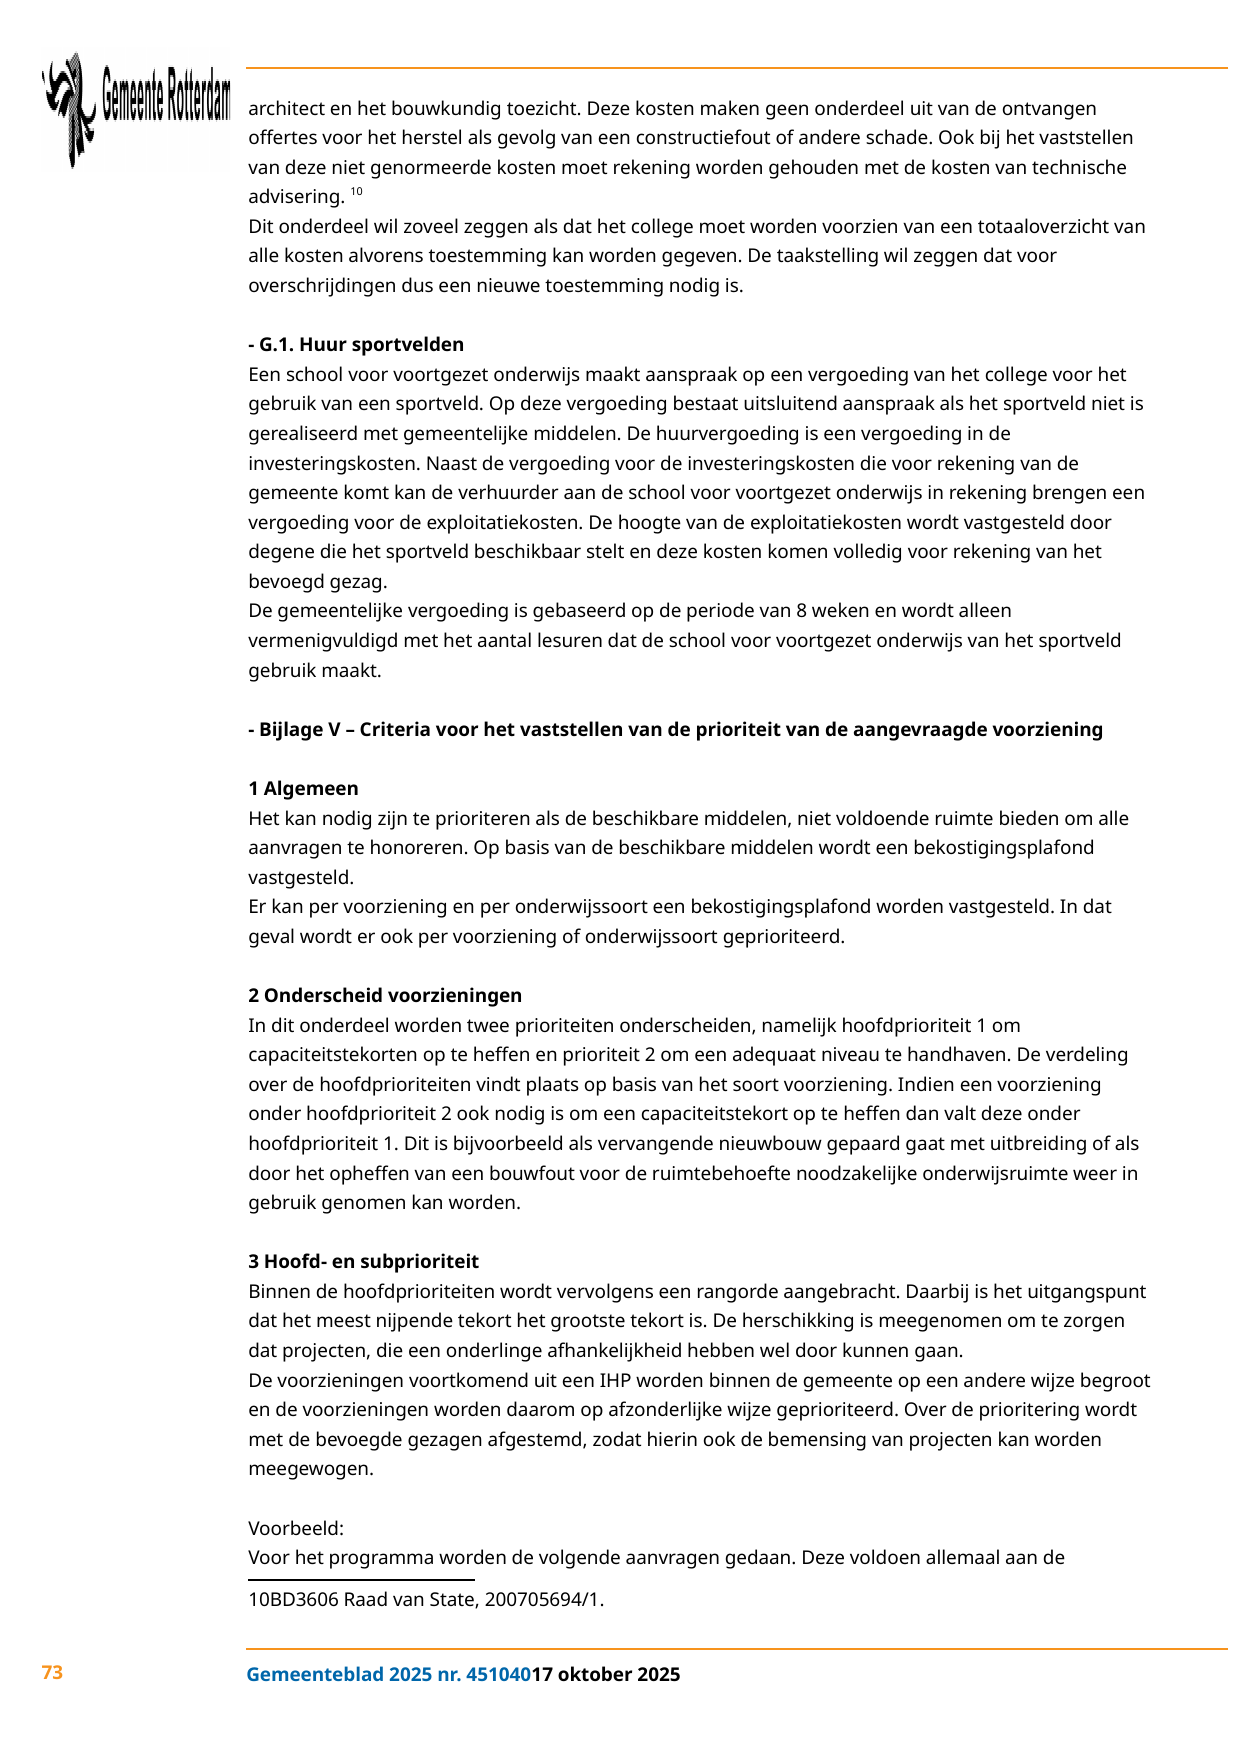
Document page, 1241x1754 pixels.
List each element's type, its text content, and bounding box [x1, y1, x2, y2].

text Een school voor voortgezet onderwijs maakt aanspraak op een vergoeding van het college voor het gebruik van een sportveld. Op deze vergoeding bestaat uitsluitend aanspraak als het sportveld niet is gerealiseerd met gemeentelijke middelen. De huurvergoeding is een vergoeding in de investeringskosten. Naast de vergoeding voor de investeringskosten die voor rekening van de gemeente komt kan de verhuurder aan de school voor voortgezet onderwijs in rekening brengen een vergoeding voor de exploitatiekosten. De hoogte van de exploitatiekosten wordt vastgesteld door degene die het sportveld beschikbaar stelt en deze kosten komen volledig voor rekening van het bevoegd gezag. [248, 361, 1152, 594]
text Er kan per voorziening en per onderwijssoort een bekostigingsplafond worden vastgesteld. In dat geval wordt er ook per voorziening of onderwijssoort geprioriteerd. [248, 893, 1152, 949]
text De gemeentelijke vergoeding is gebaseerd op de periode van 8 weken en wordt alleen vermenigvuldigd met het aantal lesuren dat de school voor voortgezet onderwijs van het sportveld gebruik maakt. [248, 598, 1152, 683]
picture [41, 47, 231, 172]
text - Bijlage V – Criteria voor het vaststellen van de prioriteit van de aangevraagde voorziening [248, 716, 1152, 742]
text 2 Onderscheid voorzieningen [248, 982, 1152, 1008]
text Dit onderdeel wil zoveel zeggen als dat het college moet worden voorzien van een totaaloverzicht van alle kosten alvorens toestemming kan worden gegeven. De taakstelling wil zeggen dat voor overschrijdingen dus een nieuwe toestemming nodig is. [248, 213, 1152, 298]
text Voor het programma worden de volgende aanvragen gedaan. Deze voldoen allemaal aan de [248, 1544, 1152, 1570]
text De voorzieningen voortkomend uit een IHP worden binnen de gemeente op een andere wijze begroot en de voorzieningen worden daarom op afzonderlijke wijze geprioriteerd. Over de prioritering wordt met de bevoegde gezagen afgestemd, zodat hierin ook de bemensing van projecten kan worden meegewogen. [248, 1367, 1152, 1481]
text Voorbeeld: [248, 1515, 1152, 1541]
text 3 Hoofd- en subprioriteit [248, 1248, 1152, 1274]
text Binnen de hoofdprioriteiten wordt vervolgens een rangorde aangebracht. Daarbij is het uitgangspunt dat het meest nijpende tekort het grootste tekort is. De herschikking is meegenomen om te zorgen dat projecten, die een onderlinge afhankelijkheid hebben wel door kunnen gaan. [248, 1278, 1152, 1363]
text architect en het bouwkundig toezicht. Deze kosten maken geen onderdeel uit van de ontvangen offertes voor het herstel als gevolg van een constructiefout of andere schade. Ook bij het vaststellen van deze niet genormeerde kosten moet rekening worden gehouden met de kosten van technische advisering. [248, 95, 1152, 209]
text In dit onderdeel worden twee prioriteiten onderscheiden, namelijk hoofdprioriteit 1 om capaciteitstekorten op te heffen en prioriteit 2 om een adequaat niveau te handhaven. De verdeling over de hoofdprioriteiten vindt plaats op basis van het soort voorziening. Indien een voorziening onder hoofdprioriteit 2 ook nodig is om een capaciteitstekort op te heffen dan valt deze onder hoofdprioriteit 1. Dit is bijvoorbeeld als vervangende nieuwbouw gepaard gaat met uitbreiding of als door het opheffen van een bouwfout voor de ruimtebehoefte noodzakelijke onderwijsruimte weer in gebruik genomen kan worden. [248, 1012, 1152, 1215]
text 1 Algemeen [248, 775, 1152, 801]
text BD3606 Raad van State, 200705694/1. [248, 1586, 1152, 1612]
text Het kan nodig zijn te prioriteren als de beschikbare middelen, niet voldoende ruimte bieden om alle aanvragen te honoreren. Op basis van de beschikbare middelen wordt een bekostigingsplafond vastgesteld. [248, 805, 1152, 890]
text - G.1. Huur sportvelden [248, 331, 1152, 357]
